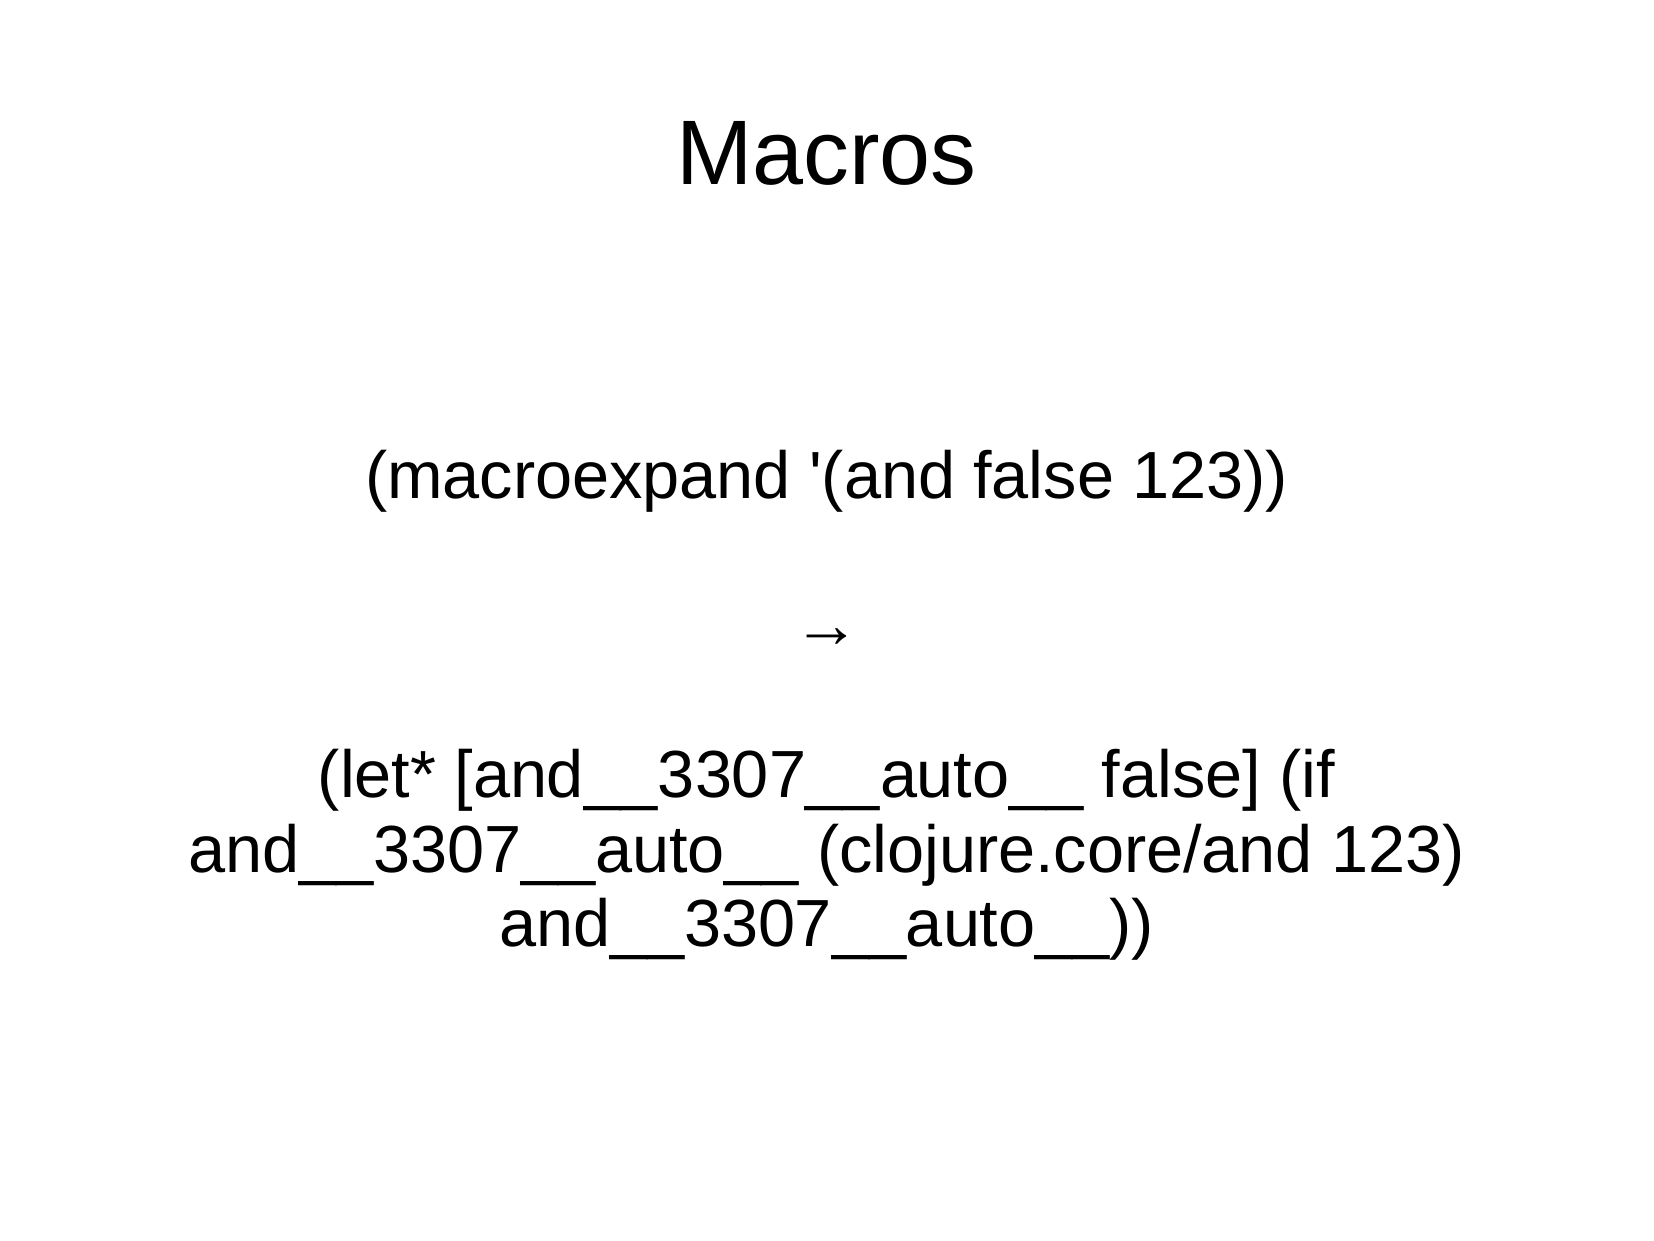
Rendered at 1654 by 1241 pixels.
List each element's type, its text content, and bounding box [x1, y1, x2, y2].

title Macros [82, 56, 1571, 250]
subtitle (macroexpand '(and false 123)) → (let* [and__3307__auto__ false] (if and__3307__auto__ (clojure.core/and 123) and__3307__auto__)) [82, 297, 1571, 1102]
